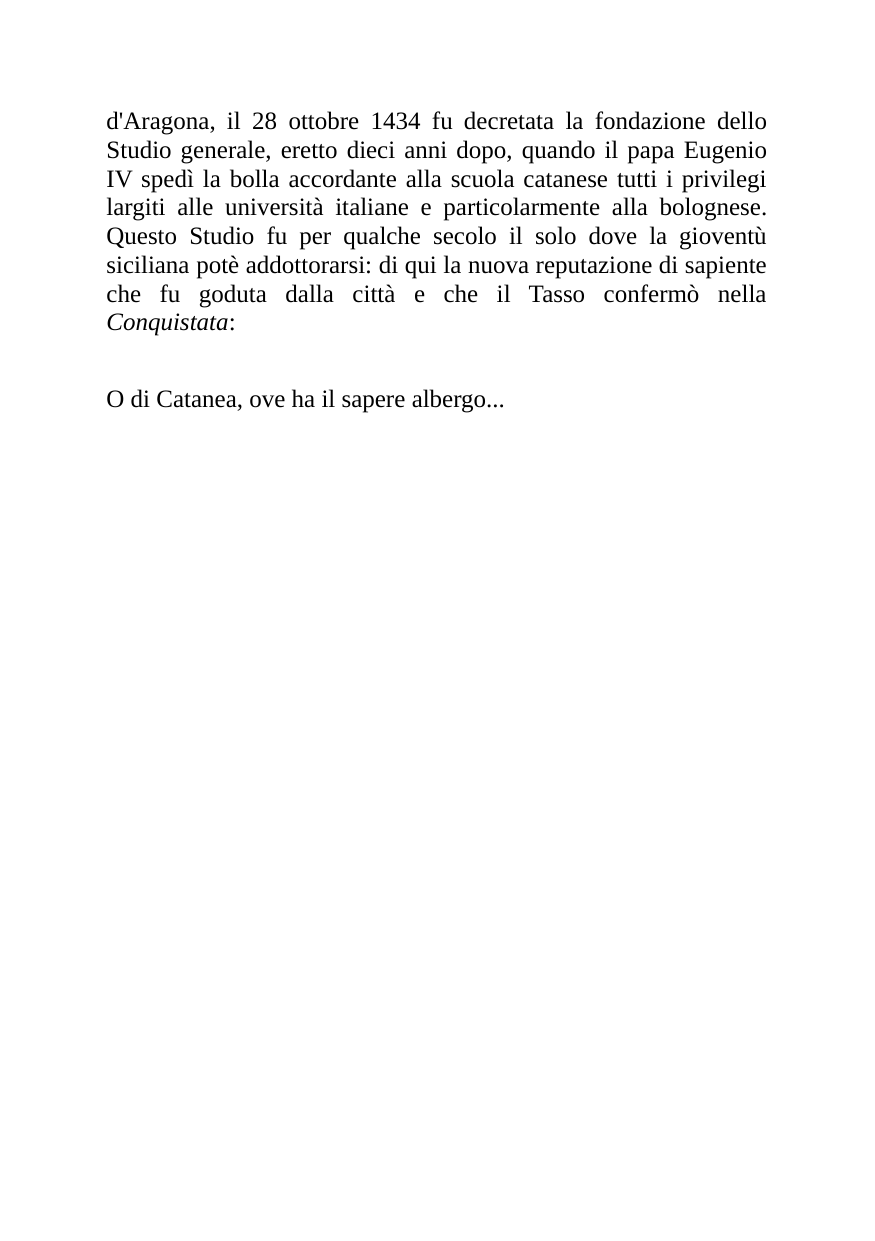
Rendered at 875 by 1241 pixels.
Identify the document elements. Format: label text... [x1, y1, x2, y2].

text O di Catanea, ove ha il sapere albergo... [106, 384, 768, 413]
text d'Aragona, il 28 ottobre 1434 fu decretata la fondazione dello Studio generale, eretto dieci anni dopo, quando il papa Eugenio IV spedì la bolla accordante alla scuola catanese tutti i privilegi largiti alle università italiane e particolarmente alla bolognese. Questo Studio fu per qualche secolo il solo dove la gioventù siciliana potè addottorarsi: di qui la nuova reputazione di sapiente che fu goduta dalla città e che il Tasso confermò nella Conquistata: [106, 106, 768, 336]
